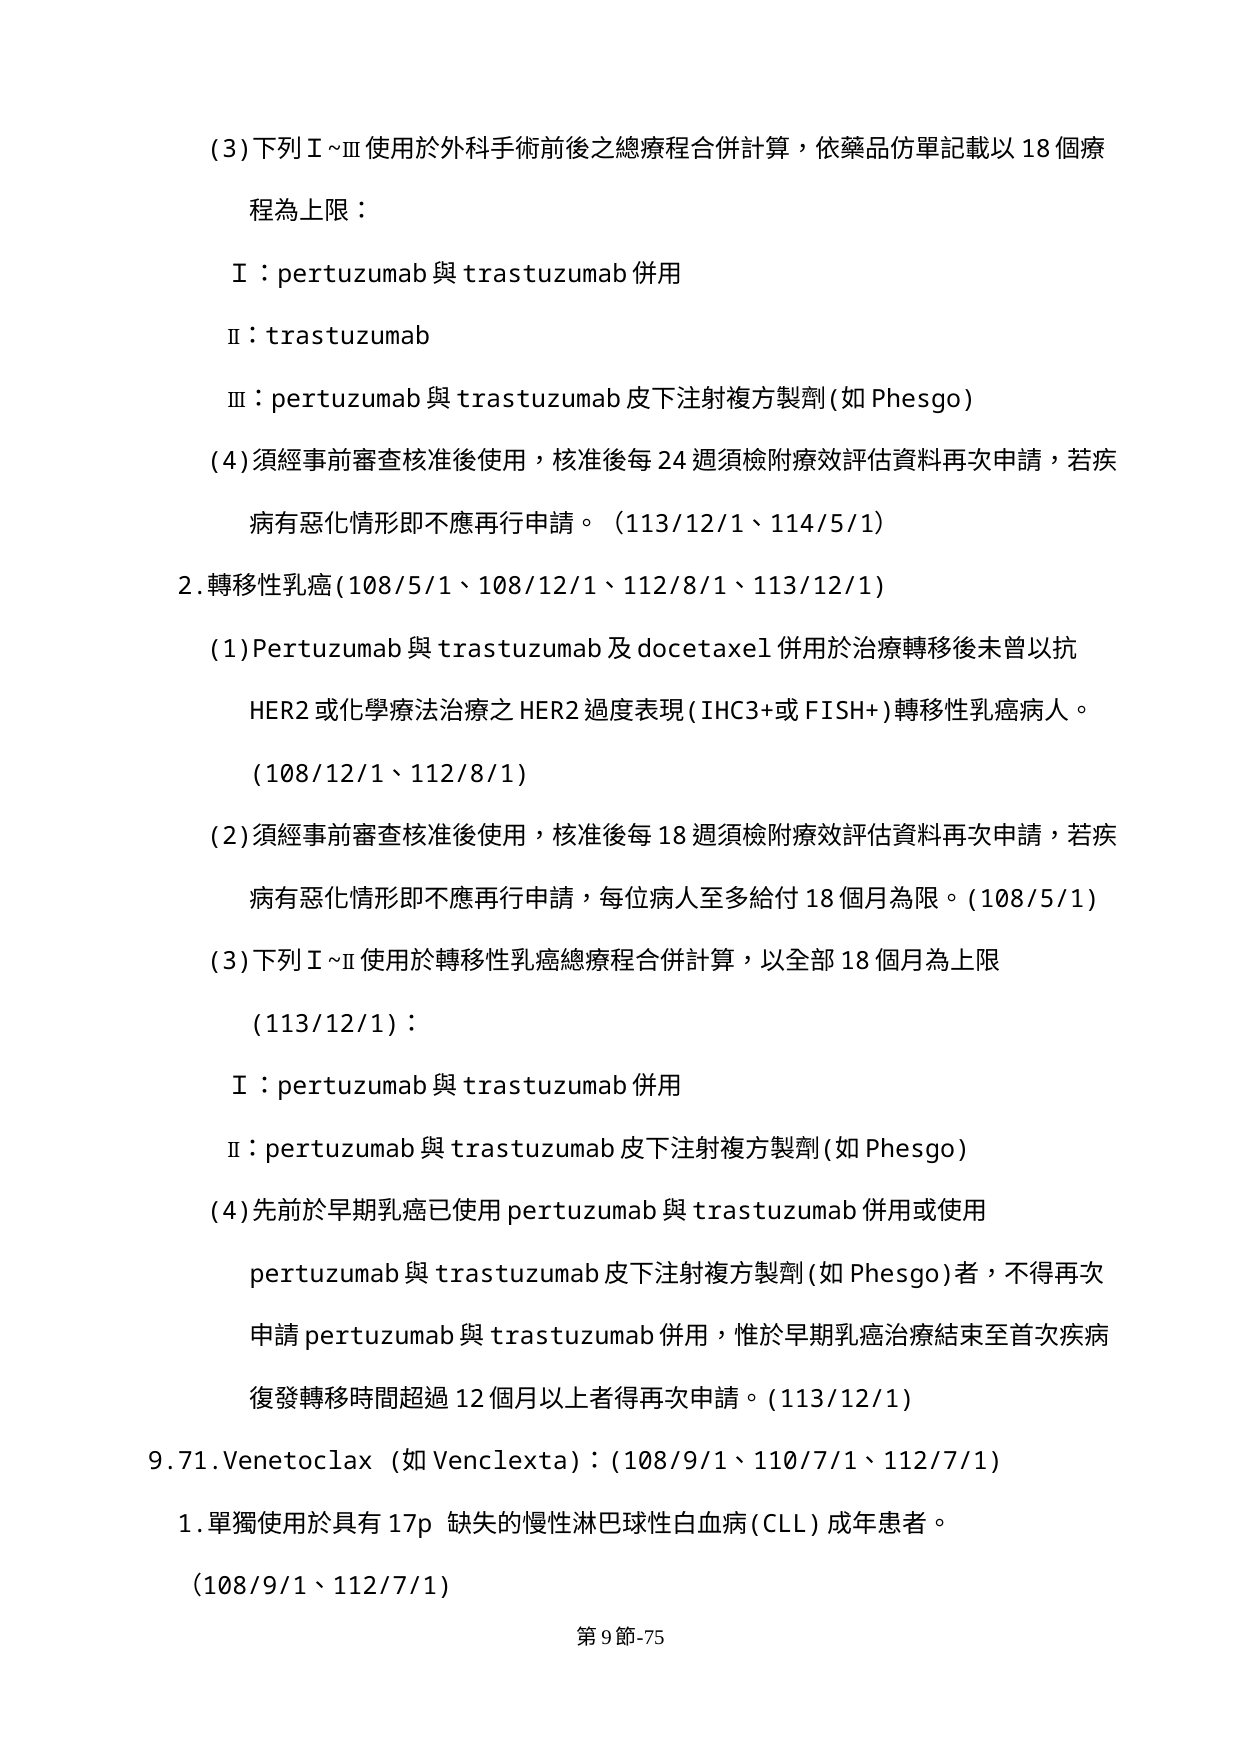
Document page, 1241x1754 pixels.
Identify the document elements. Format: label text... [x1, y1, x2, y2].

text (4)先前於早期乳癌已使用pertuzumab與trastuzumab併用或使用pertuzumab與trastuzumab皮下注射複方製劑(如Phesgo)者，不得再次申請pertuzumab與trastuzumab併用，惟於早期乳癌治療結束至首次疾病復發轉移時間超過12個月以上者得再次申請。(113/12/1) [207, 1167, 1122, 1417]
text Ⅱ：trastuzumab [227, 292, 1122, 354]
text (4)須經事前審查核准後使用，核准後每24週須檢附療效評估資料再次申請，若疾病有惡化情形即不應再行申請。（113/12/1、114/5/1） [207, 417, 1122, 542]
text (3)下列Ｉ~Ⅲ使用於外科手術前後之總療程合併計算，依藥品仿單記載以18個療程為上限： [207, 104, 1122, 229]
text Ⅱ：pertuzumab與trastuzumab皮下注射複方製劑(如Phesgo) [227, 1104, 1122, 1167]
text 1.單獨使用於具有17p 缺失的慢性淋巴球性白血病(CLL) 成年患者。（108/9/1、112/7/1) [177, 1479, 1122, 1604]
text Ｉ：pertuzumab與trastuzumab併用 [227, 1042, 1122, 1104]
text Ⅲ：pertuzumab與trastuzumab皮下注射複方製劑(如Phesgo) [227, 354, 1122, 417]
text Ｉ：pertuzumab與trastuzumab併用 [227, 229, 1122, 292]
text (3)下列Ｉ~Ⅱ使用於轉移性乳癌總療程合併計算，以全部18個月為上限(113/12/1)： [207, 917, 1122, 1042]
text 2.轉移性乳癌(108/5/1、108/12/1、112/8/1、113/12/1) [177, 542, 1122, 604]
text 9.71.Venetoclax (如Venclexta)：(108/9/1、110/7/1、112/7/1) [148, 1417, 1122, 1479]
text (2)須經事前審查核准後使用，核准後每18週須檢附療效評估資料再次申請，若疾病有惡化情形即不應再行申請，每位病人至多給付18個月為限。(108/5/1) [207, 792, 1122, 917]
text (1)Pertuzumab與trastuzumab及docetaxel併用於治療轉移後未曾以抗HER2或化學療法治療之HER2過度表現(IHC3+或FISH+)轉移性乳癌病人。(108/12/1、112/8/1) [207, 604, 1122, 792]
